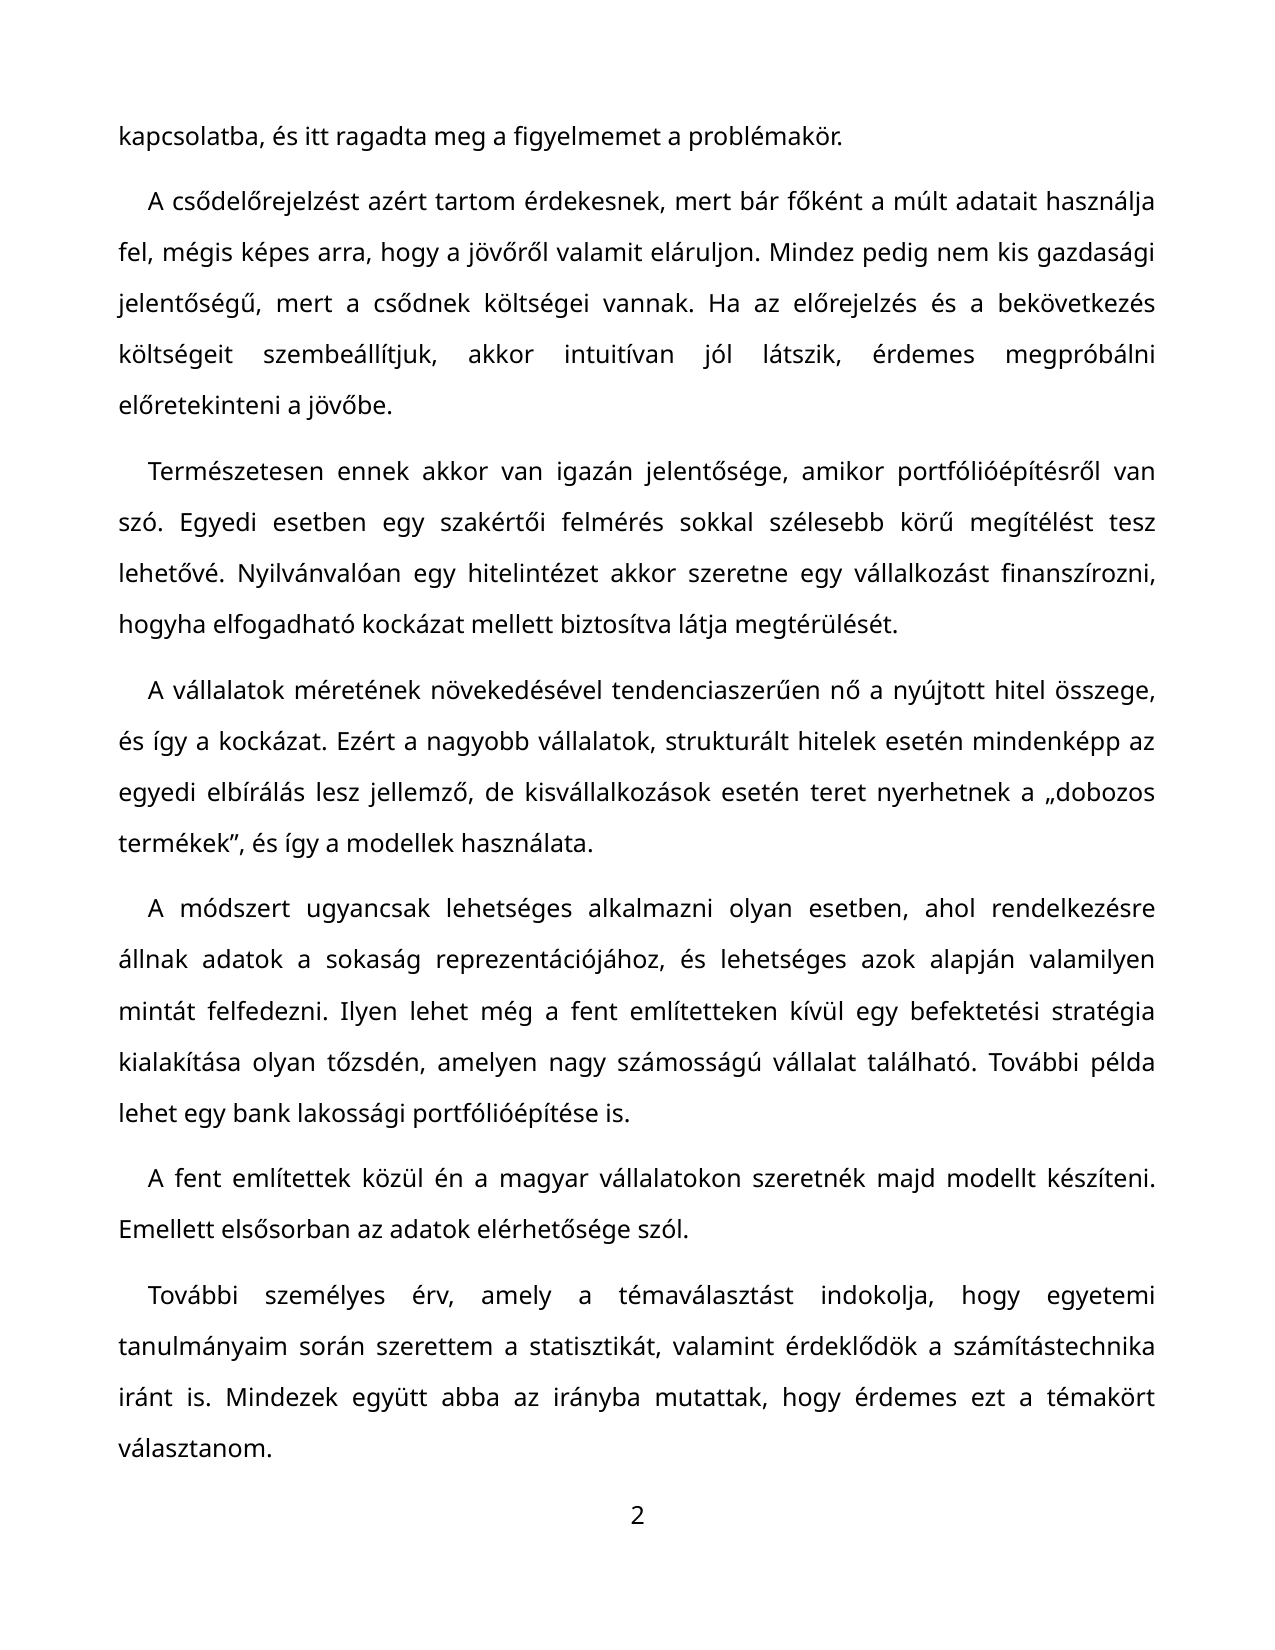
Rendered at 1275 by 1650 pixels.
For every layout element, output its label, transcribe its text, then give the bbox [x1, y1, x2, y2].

text kapcsolatba, és itt ragadta meg a figyelmemet a problémakör. [118, 118, 1157, 152]
text Természetesen ennek akkor van igazán jelentősége, amikor portfólióépítésről van szó. Egyedi esetben egy szakértői felmérés sokkal szélesebb körű megítélést tesz lehetővé. Nyilvánvalóan egy hitelintézet akkor szeretne egy vállalkozást finanszírozni, hogyha elfogadható kockázat mellett biztosítva látja megtérülését. [118, 453, 1157, 641]
text A csődelőrejelzést azért tartom érdekesnek, mert bár főként a múlt adatait használja fel, mégis képes arra, hogy a jövőről valamit eláruljon. Mindez pedig nem kis gazdasági jelentőségű, mert a csődnek költségei vannak. Ha az előrejelzés és a bekövetkezés költségeit szembeállítjuk, akkor intuitívan jól látszik, érdemes megpróbálni előretekinteni a jövőbe. [118, 184, 1157, 422]
text További személyes érv, amely a témaválasztást indokolja, hogy egyetemi tanulmányaim során szerettem a statisztikát, valamint érdeklődök a számítástechnika iránt is. Mindezek együtt abba az irányba mutattak, hogy érdemes ezt a témakört választanom. [118, 1277, 1157, 1465]
text A módszert ugyancsak lehetséges alkalmazni olyan esetben, ahol rendelkezésre állnak adatok a sokaság reprezentációjához, és lehetséges azok alapján valamilyen mintát felfedezni. Ilyen lehet még a fent említetteken kívül egy befektetési stratégia kialakítása olyan tőzsdén, amelyen nagy számosságú vállalat található. További példa lehet egy bank lakossági portfólióépítése is. [118, 891, 1157, 1129]
text A vállalatok méretének növekedésével tendenciaszerűen nő a nyújtott hitel összege, és így a kockázat. Ezért a nagyobb vállalatok, strukturált hitelek esetén mindenképp az egyedi elbírálás lesz jellemző, de kisvállalkozások esetén teret nyerhetnek a „dobozos termékek”, és így a modellek használata. [118, 672, 1157, 859]
text A fent említettek közül én a magyar vállalatokon szeretnék majd modellt készíteni. Emellett elsősorban az adatok elérhetősége szól. [118, 1161, 1157, 1246]
